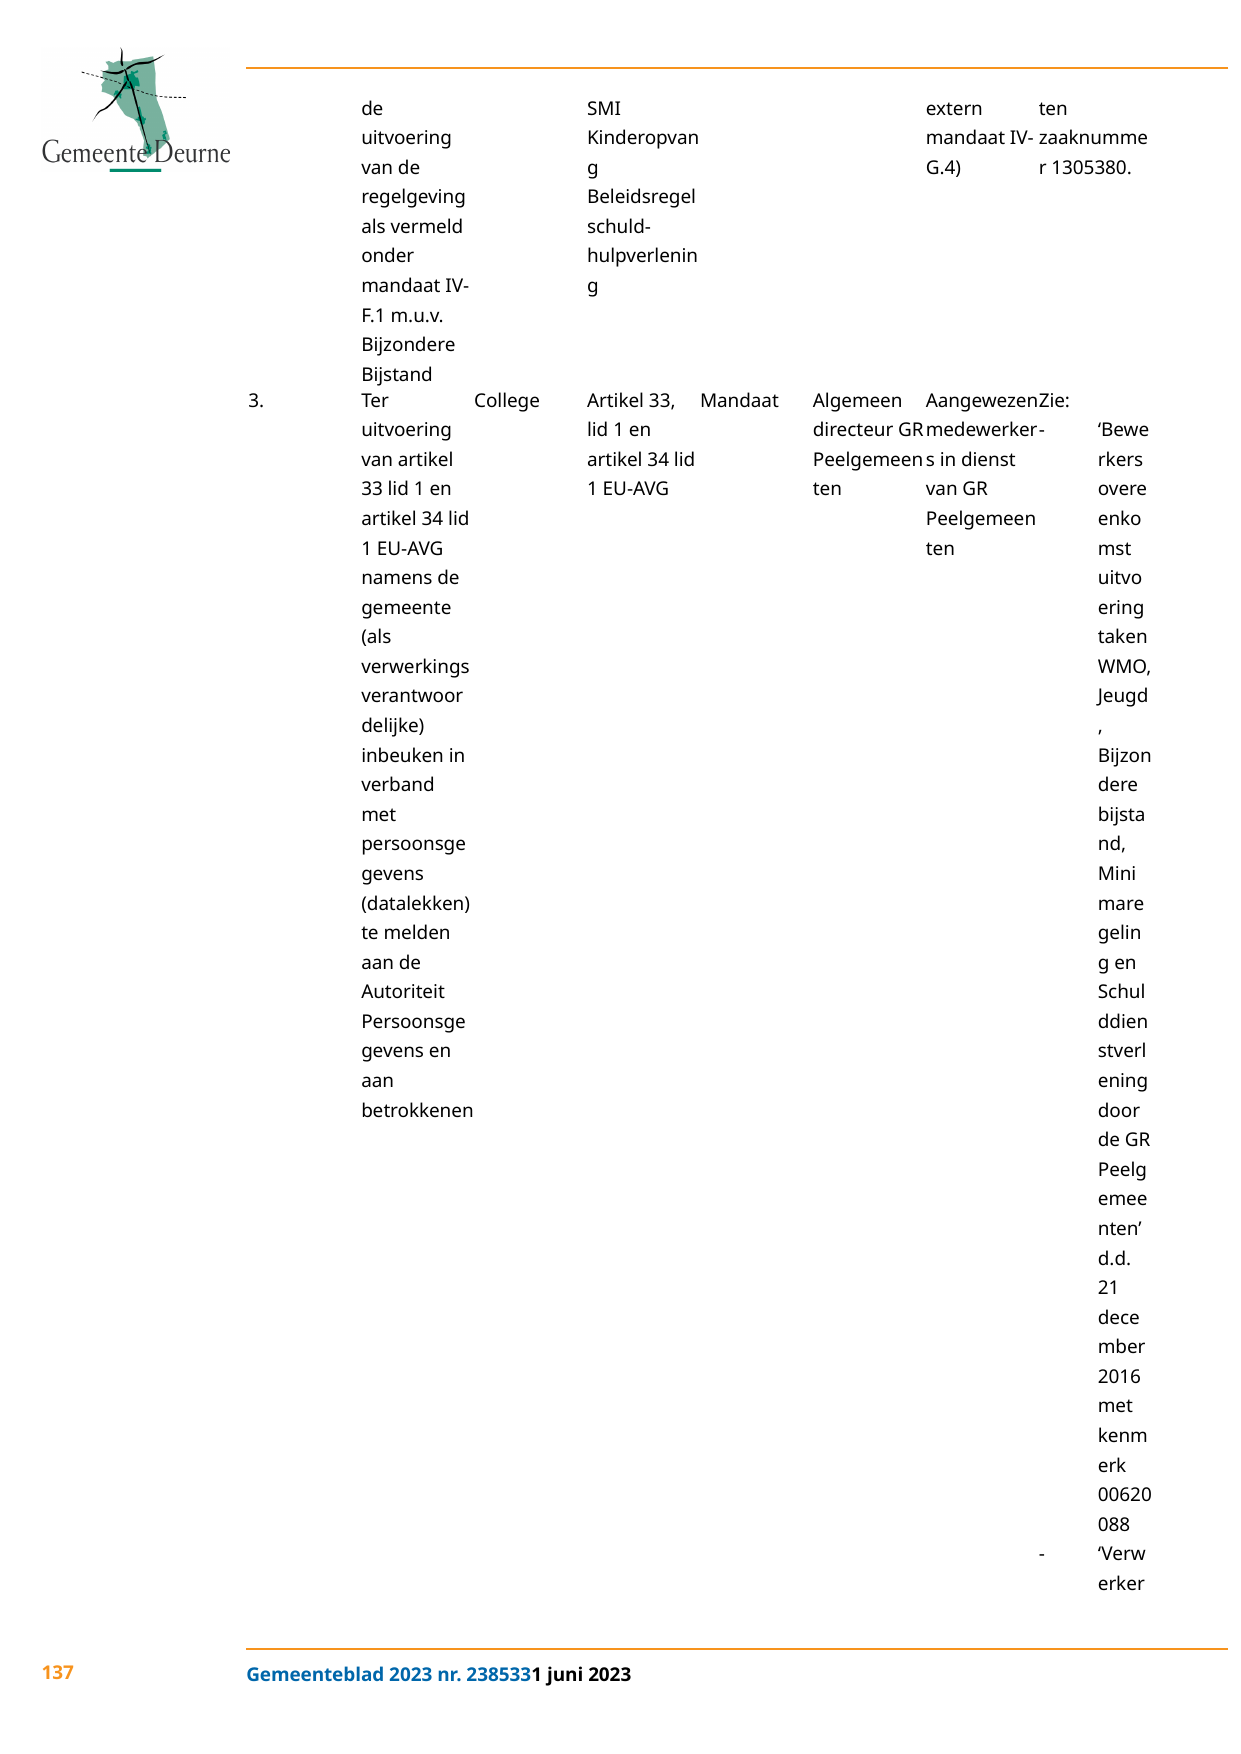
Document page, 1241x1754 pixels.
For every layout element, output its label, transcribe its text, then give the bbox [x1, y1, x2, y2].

table_cell Ter uitvoering van artikel 33 lid 1 en artikel 34 lid 1 EU-AVG namens de gemeente (als verwerkingsverantwoordelijke) inbeuken in verband met persoonsgegevens (datalekken) te melden aan de Autoriteit Persoonsgegevens en aan betrokkenen [361, 387, 474, 1596]
table_cell [474, 95, 587, 387]
picture [41, 47, 231, 172]
table_cell extern mandaat IV-G.4) [926, 95, 1038, 387]
table_cell Aangewezen medewerkers in dienst van GR Peelgemeenten [926, 387, 1038, 1596]
table_cell [248, 95, 361, 387]
table_cell Artikel 33, lid 1 en artikel 34 lid 1 EU-AVG [587, 387, 700, 1596]
table_cell [700, 95, 813, 387]
table_cell SMI Kinderopvang Beleidsregel schuld-hulpverlening [587, 95, 700, 387]
table_cell ten zaaknummer 1305380. [1039, 95, 1152, 387]
table_cell 3. [248, 387, 361, 1596]
table_cell Mandaat [700, 387, 813, 1596]
table_cell Zie: ‘Bewerkersovereenkomst uitvoering taken WMO, Jeugd, Bijzondere bijstand, Minimaregeling en Schulddienstverlening door de GR Peelgemeenten’ d.d. 21 december 2016 met kenmerk 00620088 ‘Verwerker [1039, 387, 1152, 1596]
table_cell College [474, 387, 587, 1596]
table_cell Algemeen directeur GR Peelgemeenten [813, 387, 926, 1596]
table_cell [813, 95, 926, 387]
table_cell de uitvoering van de regelgeving als vermeld onder mandaat IV-F.1 m.u.v. Bijzondere Bijstand [361, 95, 474, 387]
